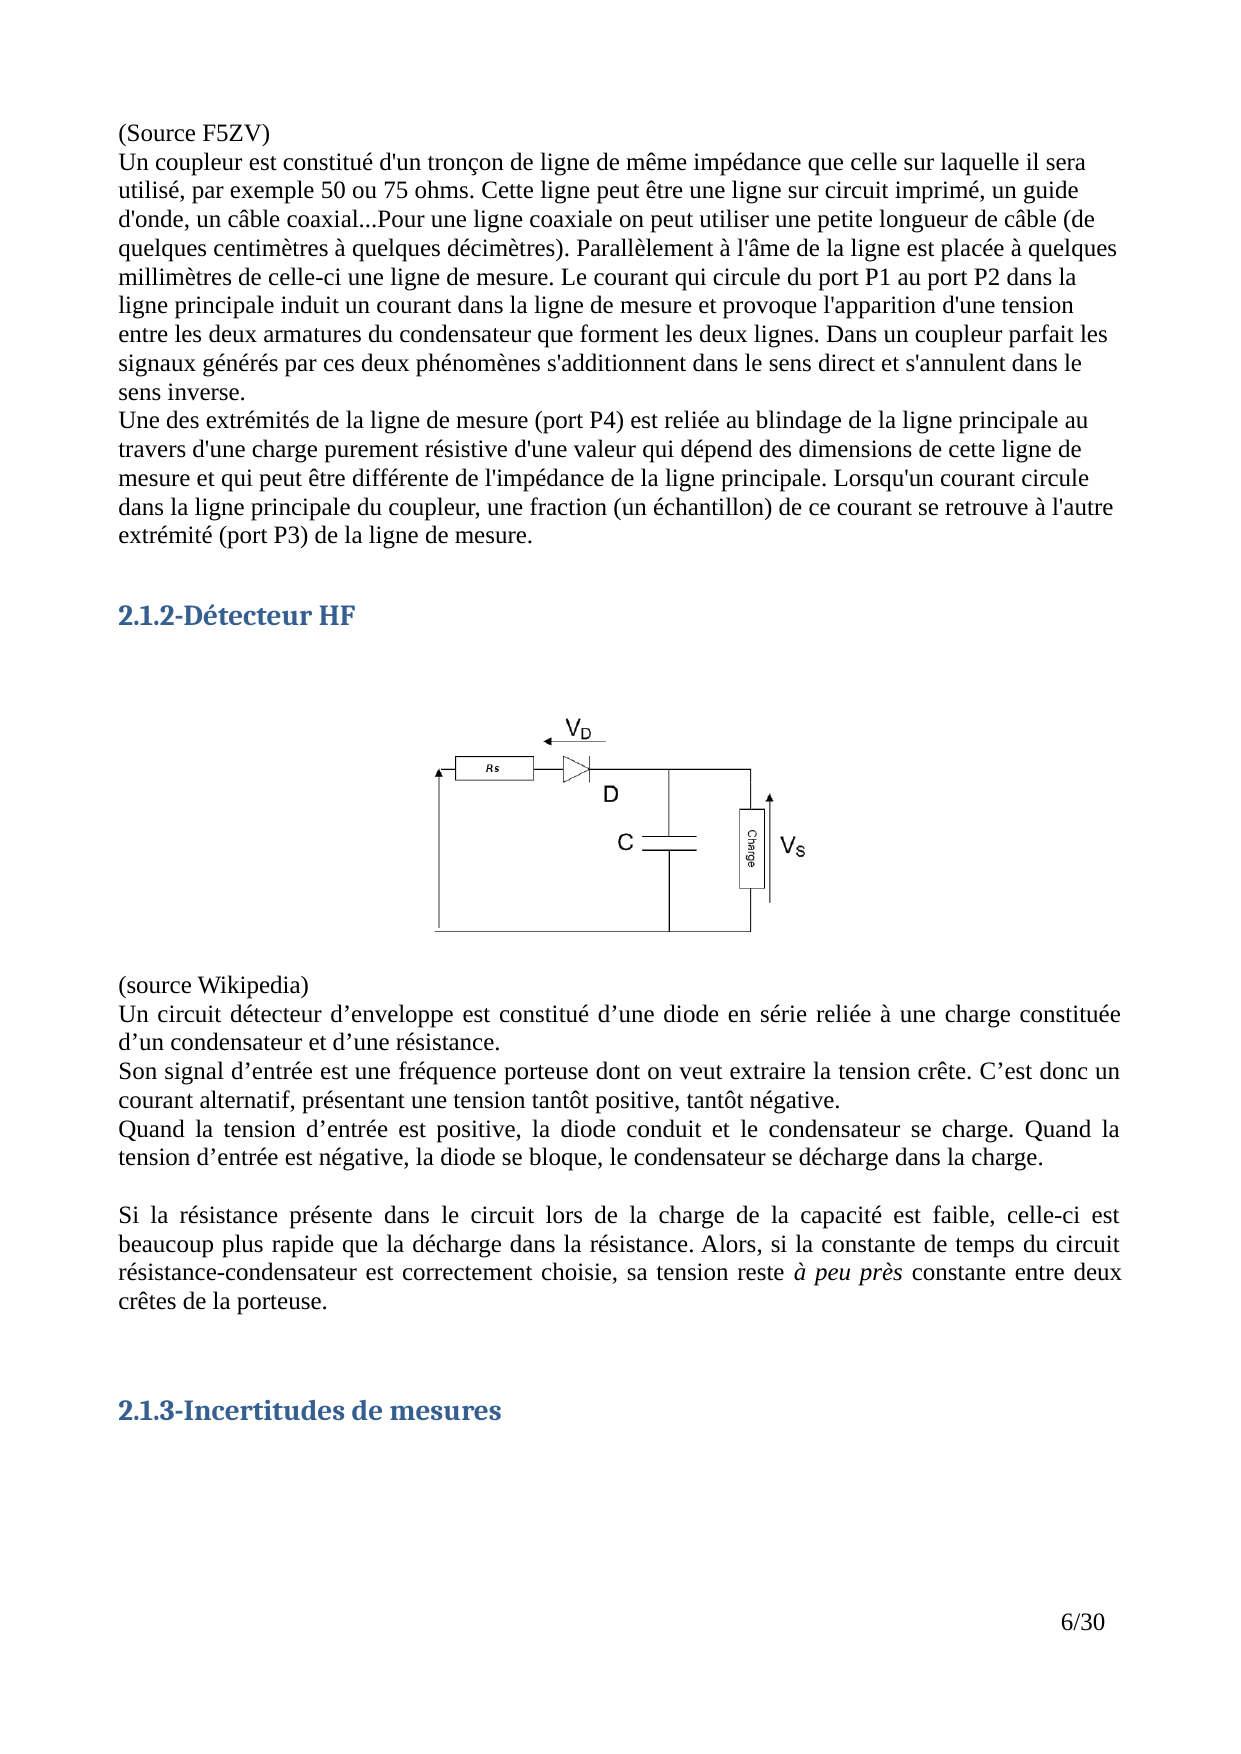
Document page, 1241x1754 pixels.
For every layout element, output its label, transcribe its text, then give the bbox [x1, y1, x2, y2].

subtitle 2.1.3-Incertitudes de mesures [118, 1394, 1122, 1427]
text (source Wikipedia) [118, 970, 1122, 999]
text (Source F5ZV) [118, 118, 1122, 147]
text Un circuit détecteur d’enveloppe est constitué d’une diode en série reliée à une charge constituée d’un condensateur et d’une résistance. [118, 999, 1122, 1056]
text Si la résistance présente dans le circuit lors de la charge de la capacité est faible, celle-ci est beaucoup plus rapide que la décharge dans la résistance. Alors, si la constante de temps du circuit résistance-condensateur est correctement choisie, sa tension reste à peu près constante entre deux crêtes de la porteuse. [118, 1200, 1122, 1315]
picture [434, 711, 806, 932]
text Un coupleur est constitué d'un tronçon de ligne de même impédance que celle sur laquelle il sera utilisé, par exemple 50 ou 75 ohms. Cette ligne peut être une ligne sur circuit imprimé, un guide d'onde, un câble coaxial...Pour une ligne coaxiale on peut utiliser une petite longueur de câble (de quelques centimètres à quelques décimètres). Parallèlement à l'âme de la ligne est placée à quelques millimètres de celle-ci une ligne de mesure. Le courant qui circule du port P1 au port P2 dans la ligne principale induit un courant dans la ligne de mesure et provoque l'apparition d'une tension entre les deux armatures du condensateur que forment les deux lignes. Dans un coupleur parfait les signaux générés par ces deux phénomènes s'additionnent dans le sens direct et s'annulent dans le sens inverse. Une des extrémités de la ligne de mesure (port P4) est reliée au blindage de la ligne principale au travers d'une charge purement résistive d'une valeur qui dépend des dimensions de cette ligne de mesure et qui peut être différente de l'impédance de la ligne principale. Lorsqu'un courant circule dans la ligne principale du coupleur, une fraction (un échantillon) de ce courant se retrouve à l'autre extrémité (port P3) de la ligne de mesure. [118, 147, 1122, 549]
subtitle 2.1.2-Détecteur HF [118, 599, 1122, 633]
text Son signal d’entrée est une fréquence porteuse dont on veut extraire la tension crête. C’est donc un courant alternatif, présentant une tension tantôt positive, tantôt négative. [118, 1056, 1122, 1114]
text Quand la tension d’entrée est positive, la diode conduit et le condensateur se charge. Quand la tension d’entrée est négative, la diode se bloque, le condensateur se décharge dans la charge. [118, 1114, 1122, 1171]
